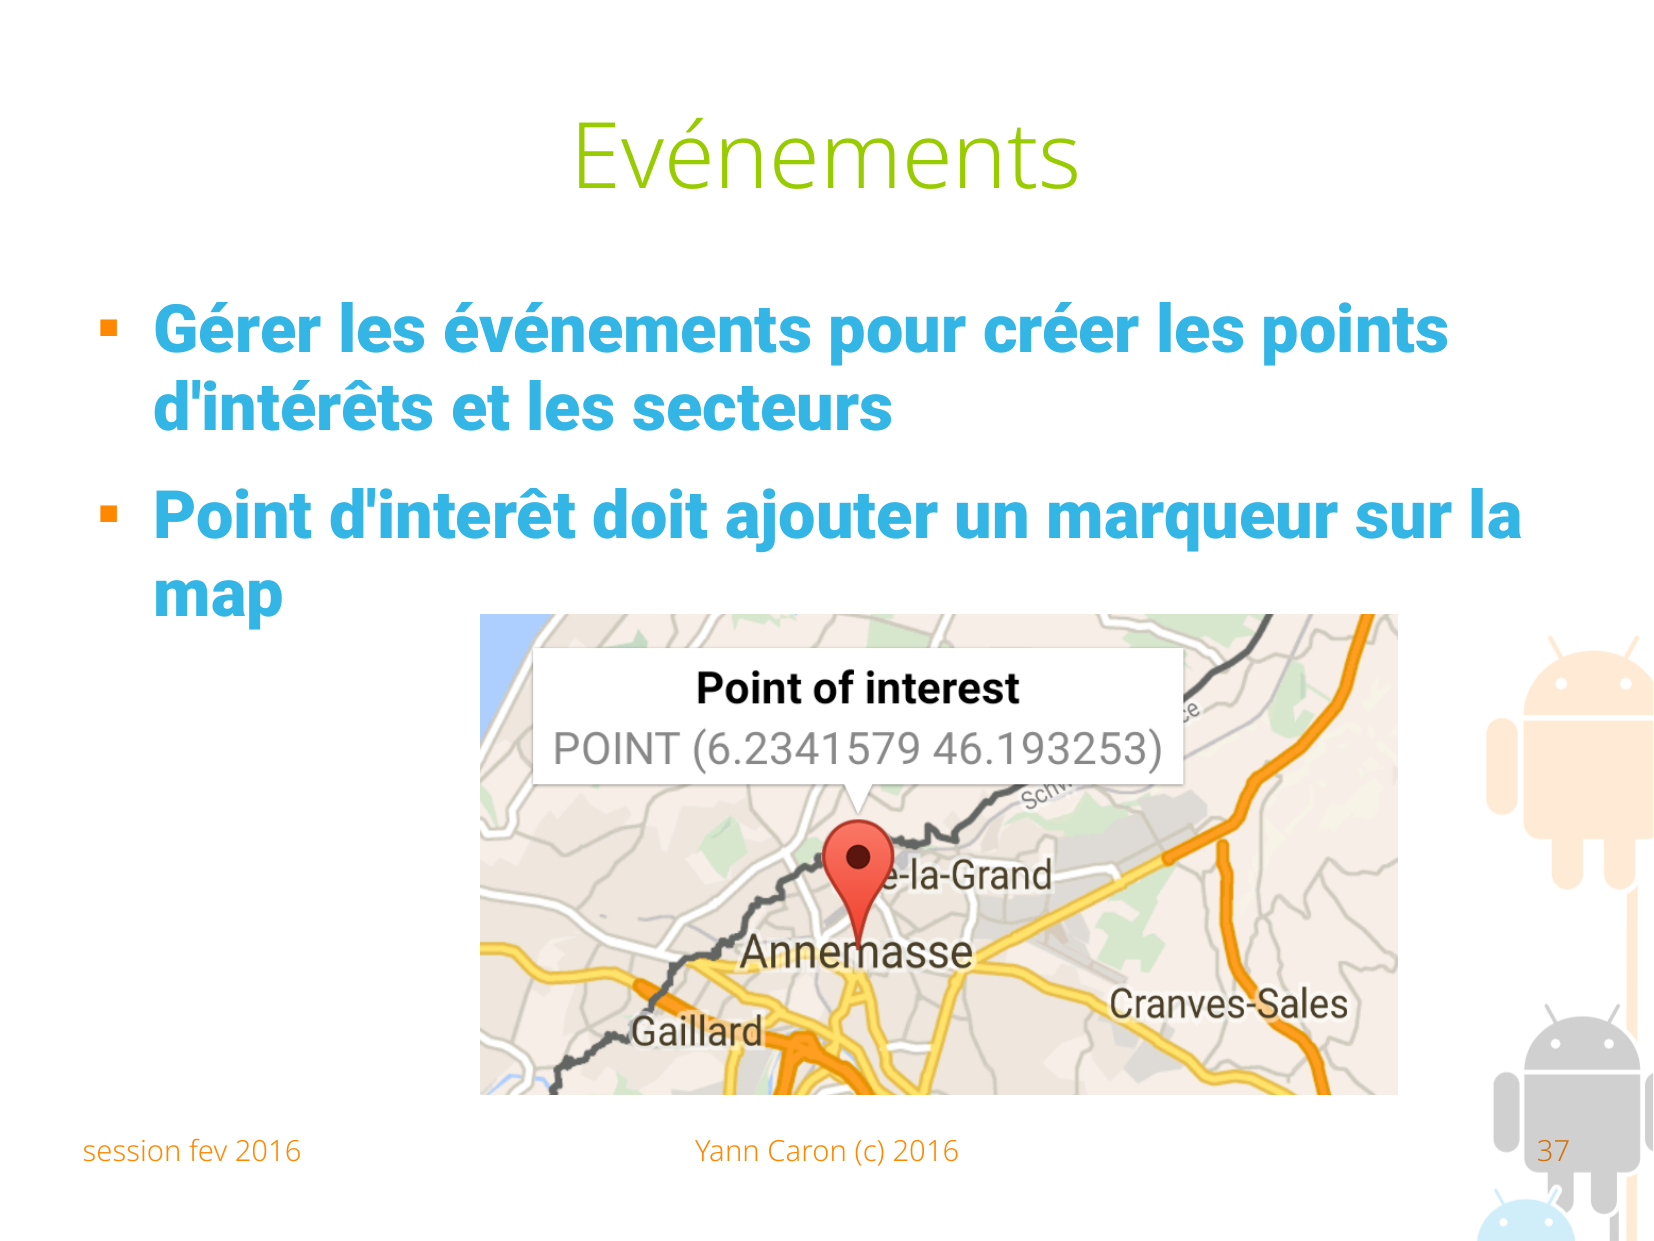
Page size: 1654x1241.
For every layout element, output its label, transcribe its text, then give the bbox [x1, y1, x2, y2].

title Evénements [82, 49, 1571, 257]
list Gérer les événements pour créer les points d'intérêts et les secteurs Point d'interêt doit ajouter un marqueur sur la map [82, 290, 1571, 1010]
picture [240, 423, 1654, 1241]
